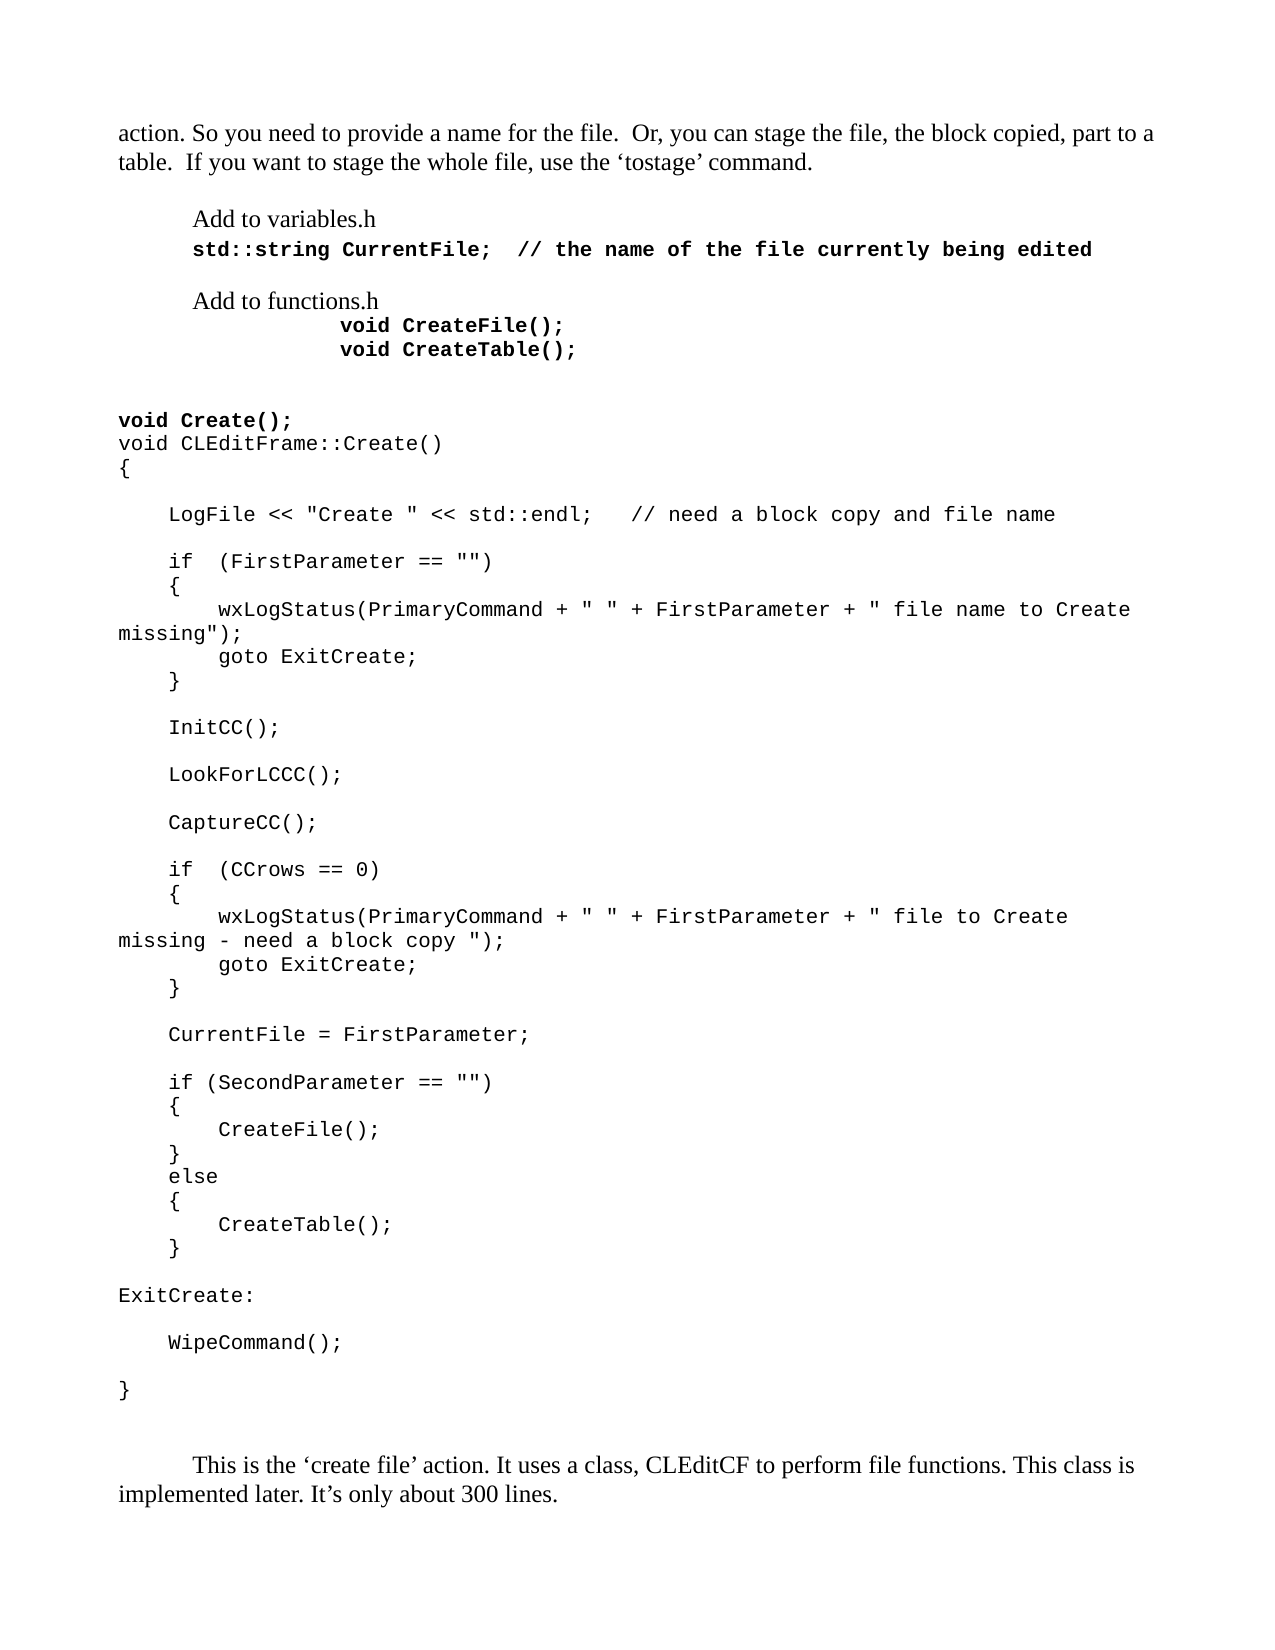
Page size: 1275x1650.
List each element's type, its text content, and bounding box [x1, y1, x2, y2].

text wxLogStatus(PrimaryCommand + " " + FirstParameter + " file name to Create missing"); [118, 599, 1157, 646]
text missing - need a block copy "); [118, 930, 1157, 953]
text if (FirstParameter == "") [118, 552, 1157, 575]
text { [118, 1095, 1157, 1119]
text { [118, 1190, 1157, 1214]
text void CLEditFrame::Create() [118, 433, 1157, 457]
text This is the ‘create file’ action. It uses a class, CLEditCF to perform file functions. This class is implemented later. It’s only about 300 lines. [118, 1450, 1157, 1508]
text wxLogStatus(PrimaryCommand + " " + FirstParameter + " file to Create [118, 906, 1157, 930]
text goto ExitCreate; [118, 953, 1157, 977]
text } [118, 1237, 1157, 1261]
text { [118, 883, 1157, 906]
text { [118, 575, 1157, 599]
text } [118, 670, 1157, 693]
text { [118, 457, 1157, 481]
text std::string CurrentFile; // the name of the file currently being edited [118, 233, 1157, 263]
text WipeCommand(); [118, 1332, 1157, 1356]
text } [118, 1143, 1157, 1166]
text Add to functions.h [118, 286, 1157, 315]
text CaptureCC(); [118, 812, 1157, 835]
text if (SecondParameter == "") [118, 1072, 1157, 1095]
text } [118, 977, 1157, 1001]
text LogFile << "Create " << std::endl; // need a block copy and file name [118, 504, 1157, 528]
text Add to variables.h [118, 204, 1157, 233]
text LookForLCCC(); [118, 764, 1157, 788]
text void CreateTable(); [118, 339, 1157, 362]
text CurrentFile = FirstParameter; [118, 1024, 1157, 1048]
text InitCC(); [118, 717, 1157, 741]
text if (CCrows == 0) [118, 859, 1157, 883]
text void CreateFile(); [118, 315, 1157, 339]
text else [118, 1166, 1157, 1190]
text void Create(); [118, 410, 1157, 433]
text ExitCreate: [118, 1284, 1157, 1308]
text CreateFile(); [118, 1119, 1157, 1143]
text action. So you need to provide a name for the file. Or, you can stage the file, the block copied, part to a table. If you want to stage the whole file, use the ‘tostage’ command. [118, 118, 1157, 176]
text goto ExitCreate; [118, 646, 1157, 670]
text } [118, 1379, 1157, 1403]
text CreateTable(); [118, 1214, 1157, 1237]
